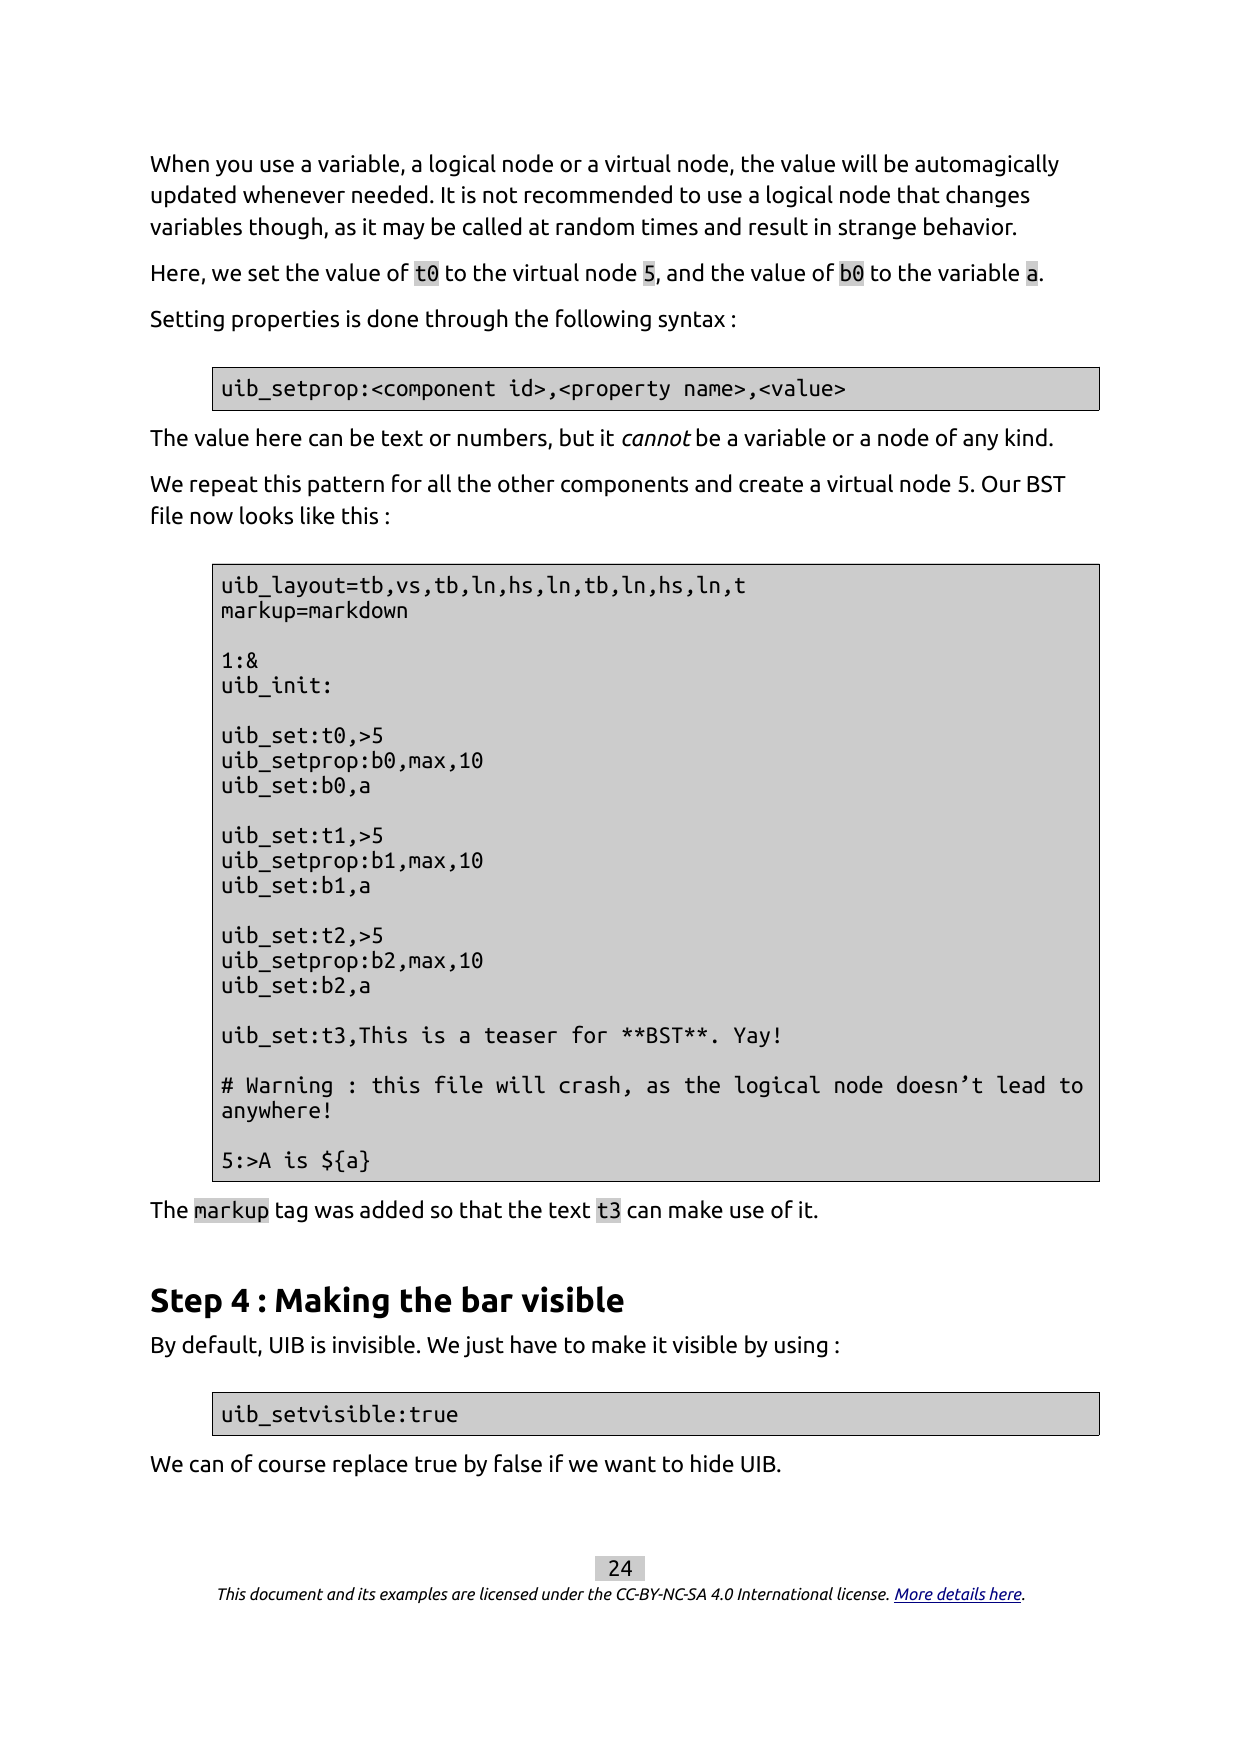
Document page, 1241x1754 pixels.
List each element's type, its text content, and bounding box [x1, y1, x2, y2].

text uib_layout=tb,vs,tb,ln,hs,ln,tb,ln,hs,ln,t [213, 565, 1099, 588]
text Setting properties is done through the following syntax : [150, 305, 1090, 332]
text uib_set:t3,This is a teaser for **BST**. Yay! [213, 1013, 1099, 1038]
text uib_set:b0,a [213, 763, 1099, 788]
text uib_set:t2,>5 [213, 913, 1099, 938]
text # Warning : this file will crash, as the logical node doesn’t lead to anywhere! [213, 1063, 1099, 1113]
text uib_setvisible:true [213, 1393, 1099, 1435]
subtitle Step 4 : Making the bar visible [150, 1280, 1090, 1319]
text uib_set:t0,>5 [213, 713, 1099, 738]
text uib_setprop:b1,max,10 [213, 838, 1099, 863]
text The markup tag was added so that the text t3 can make use of it. [150, 1197, 1090, 1223]
text markup=markdown [213, 588, 1099, 613]
text uib_set:b1,a [213, 863, 1099, 888]
text We repeat this pattern for all the other components and create a virtual node 5. Our BST file now looks like this : [150, 471, 1090, 529]
text By default, UIB is invisible. We just have to make it visible by using : [150, 1331, 1090, 1357]
text uib_setprop:<component id>,<property name>,<value> [213, 368, 1099, 410]
text uib_setprop:b0,max,10 [213, 738, 1099, 763]
text uib_init: [213, 663, 1099, 688]
text When you use a variable, a logical node or a virtual node, the value will be automagically updated whenever needed. It is not recommended to use a logical node that changes variables though, as it may be called at random times and result in strange behavior. [150, 150, 1090, 239]
text uib_setprop:b2,max,10 [213, 938, 1099, 963]
text We can of course replace true by false if we want to hide UIB. [150, 1450, 1090, 1477]
text 5:>A is ${a} [213, 1138, 1099, 1181]
text uib_set:b2,a [213, 963, 1099, 988]
text Here, we set the value of t0 to the virtual node 5, and the value of b0 to the variable a. [150, 259, 1090, 286]
text The value here can be text or numbers, but it cannot be a variable or a node of any kind. [150, 425, 1090, 451]
text 1:& [213, 638, 1099, 663]
text uib_set:t1,>5 [213, 813, 1099, 838]
